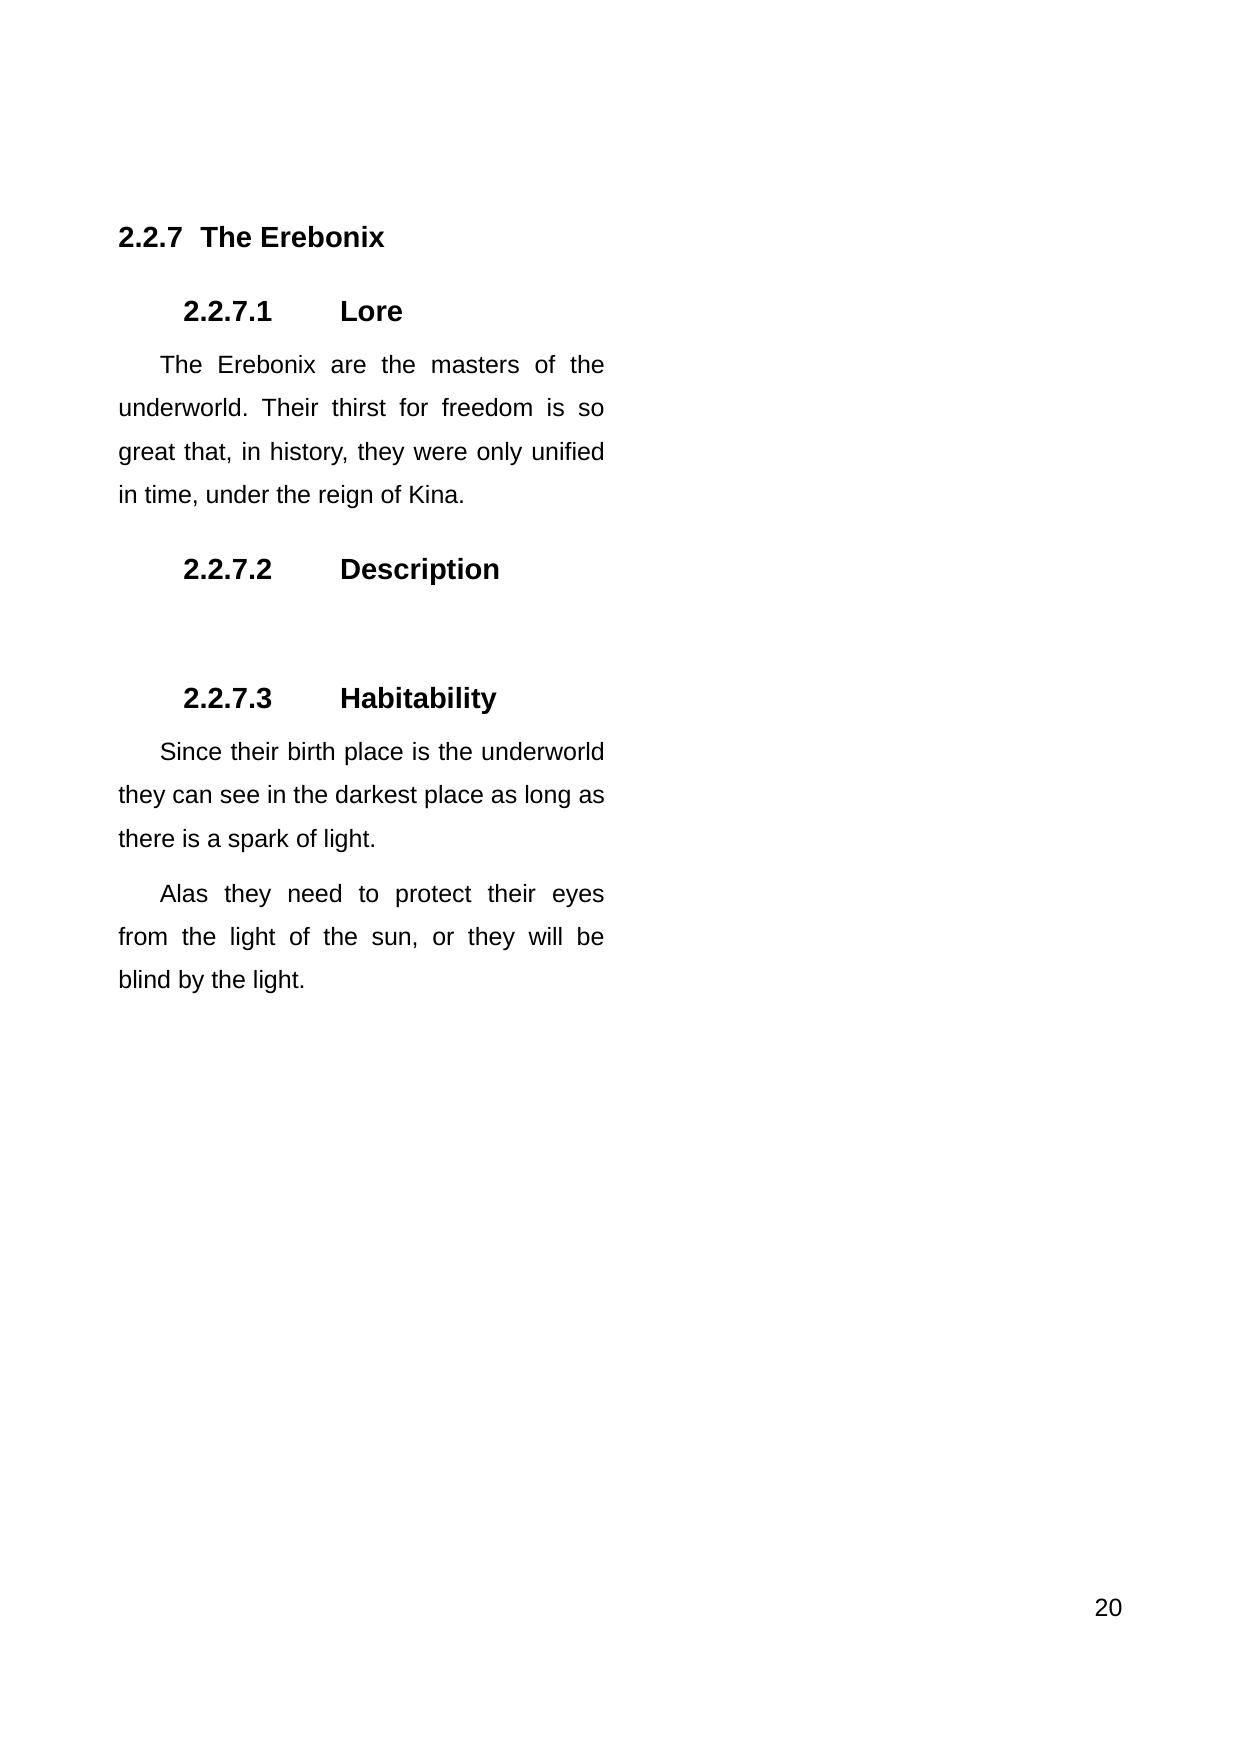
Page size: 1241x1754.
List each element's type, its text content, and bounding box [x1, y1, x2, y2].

subtitle Lore [118, 294, 605, 328]
text The Erebonix are the masters of the underworld. Their thirst for freedom is so great that, in history, they were only unified in time, under the reign of Kina. [118, 350, 605, 508]
subtitle Habitability [118, 681, 605, 715]
text Since their birth place is the underworld they can see in the darkest place as long as there is a spark of light. [118, 737, 605, 852]
subtitle The Erebonix [118, 220, 605, 254]
subtitle Description [118, 552, 605, 586]
text Alas they need to protect their eyes from the light of the sun, or they will be blind by the light. [118, 878, 605, 993]
